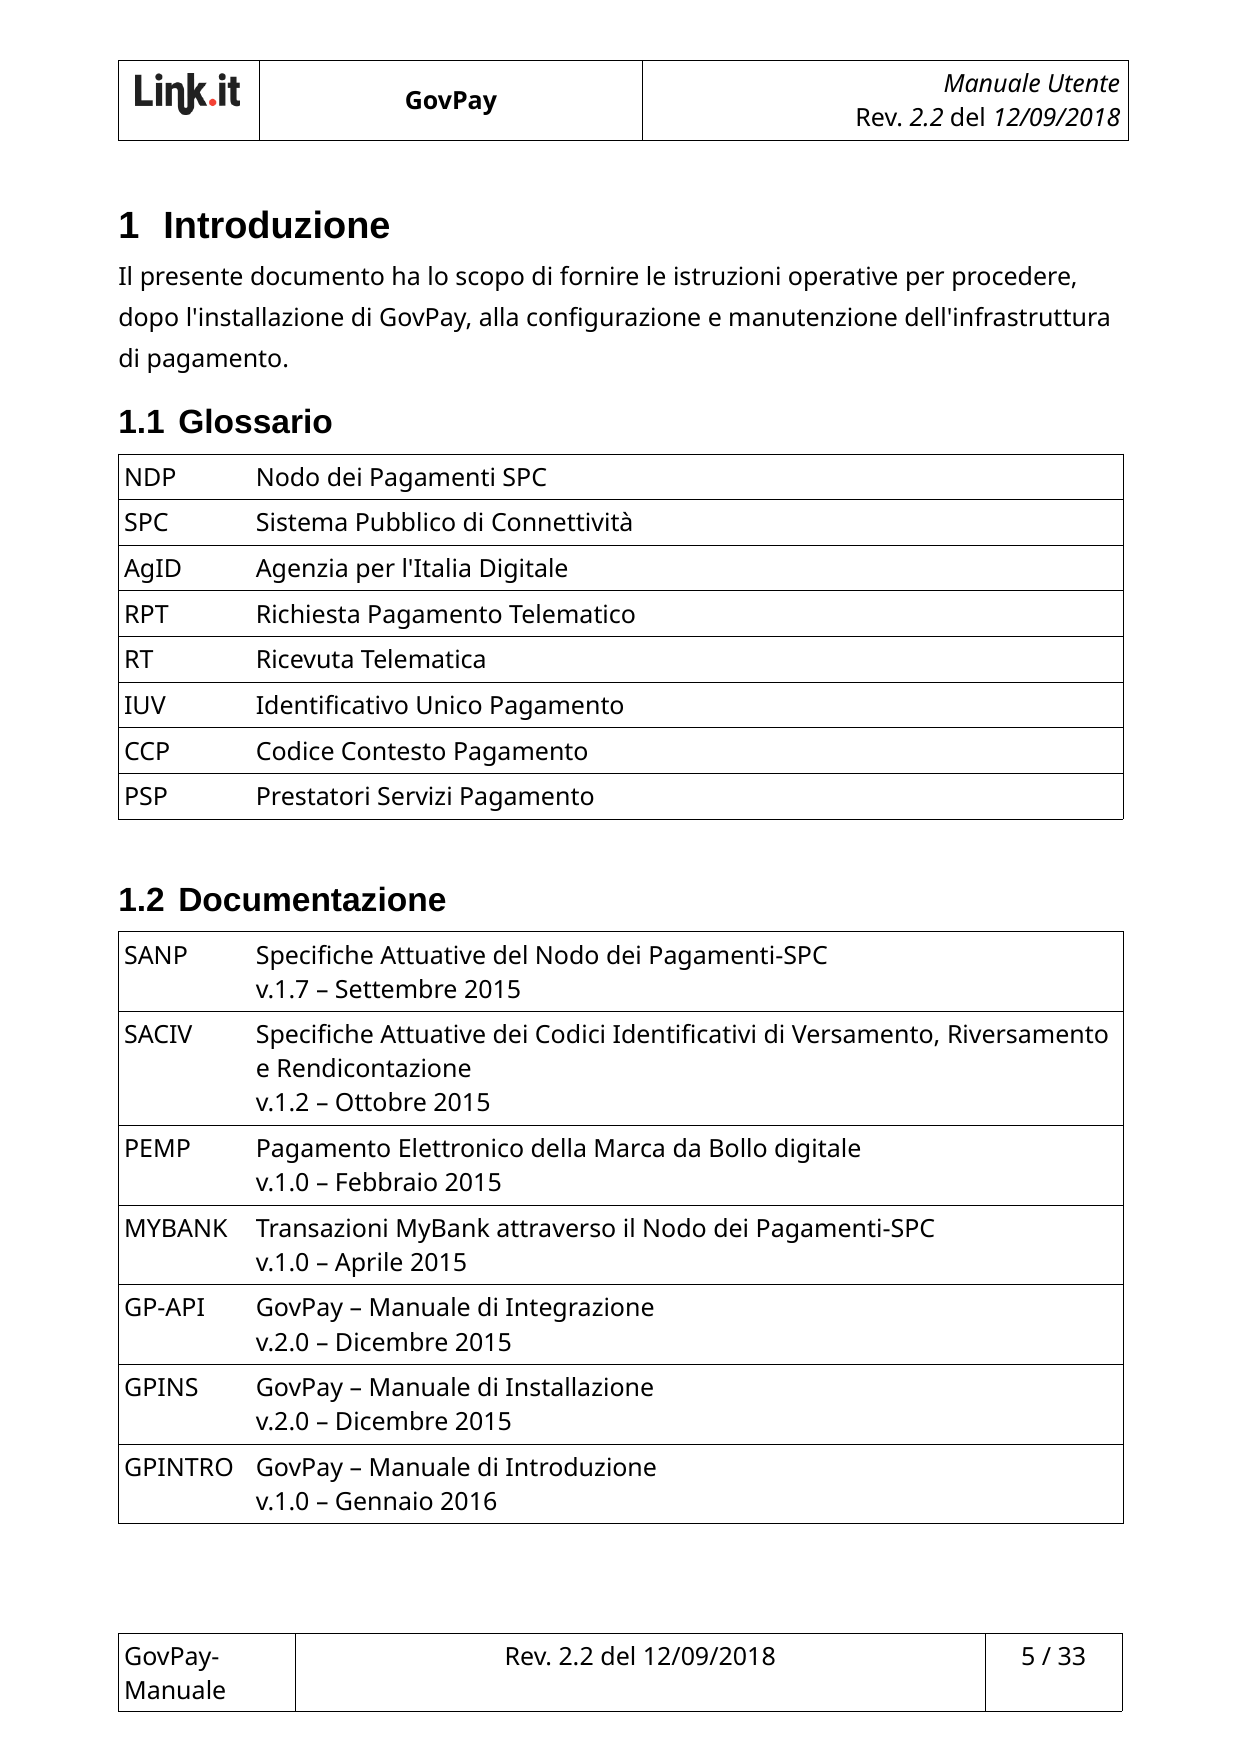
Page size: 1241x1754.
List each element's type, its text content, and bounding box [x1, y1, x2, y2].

text Il presente documento ha lo scopo di fornire le istruzioni operative per procedere, dopo l'installazione di GovPay, alla configurazione e manutenzione dell'infrastruttura di pagamento. [118, 259, 1122, 375]
table_cell SACIV [119, 1012, 250, 1125]
table_cell Ricevuta Telematica [250, 637, 1123, 682]
subtitle Introduzione [118, 203, 1122, 247]
table_header Nodo dei Pagamenti SPC [250, 455, 1123, 499]
table_cell GovPay – Manuale di Installazione v.2.0 – Dicembre 2015 [250, 1365, 1123, 1444]
table_cell GovPay – Manuale di Integrazione v.2.0 – Dicembre 2015 [250, 1285, 1123, 1364]
table_header Specifiche Attuative del Nodo dei Pagamenti-SPC v.1.7 – Settembre 2015 [250, 932, 1123, 1011]
table_cell PEMP [119, 1126, 250, 1204]
table_cell GovPay – Manuale di Introduzione v.1.0 – Gennaio 2016 [250, 1445, 1123, 1523]
table_cell Sistema Pubblico di Connettività [250, 500, 1123, 545]
table_cell Transazioni MyBank attraverso il Nodo dei Pagamenti-SPC v.1.0 – Aprile 2015 [250, 1206, 1123, 1284]
table_header NDP [119, 455, 250, 499]
table_cell PSP [119, 774, 250, 818]
table_cell Pagamento Elettronico della Marca da Bollo digitale v.1.0 – Febbraio 2015 [250, 1126, 1123, 1204]
table_cell SPC [119, 500, 250, 545]
table_cell Richiesta Pagamento Telematico [250, 591, 1123, 636]
table_cell GP-API [119, 1285, 250, 1364]
table_cell RPT [119, 591, 250, 636]
table_cell IUV [119, 683, 250, 727]
table_cell Specifiche Attuative dei Codici Identificativi di Versamento, Riversamento e Rendicontazione v.1.2 – Ottobre 2015 [250, 1012, 1123, 1125]
table_header SANP [119, 932, 250, 1011]
subtitle Documentazione [118, 880, 1122, 919]
subtitle Glossario [118, 402, 1122, 441]
picture [123, 65, 254, 119]
table_cell RT [119, 637, 250, 682]
table_cell AgID [119, 546, 250, 590]
table_cell GPINTRO [119, 1445, 250, 1523]
table_cell Agenzia per l'Italia Digitale [250, 546, 1123, 590]
table_cell GPINS [119, 1365, 250, 1444]
table_cell Identificativo Unico Pagamento [250, 683, 1123, 727]
table_cell Codice Contesto Pagamento [250, 728, 1123, 773]
table_cell MYBANK [119, 1206, 250, 1284]
table_cell CCP [119, 728, 250, 773]
table_cell Prestatori Servizi Pagamento [250, 774, 1123, 818]
